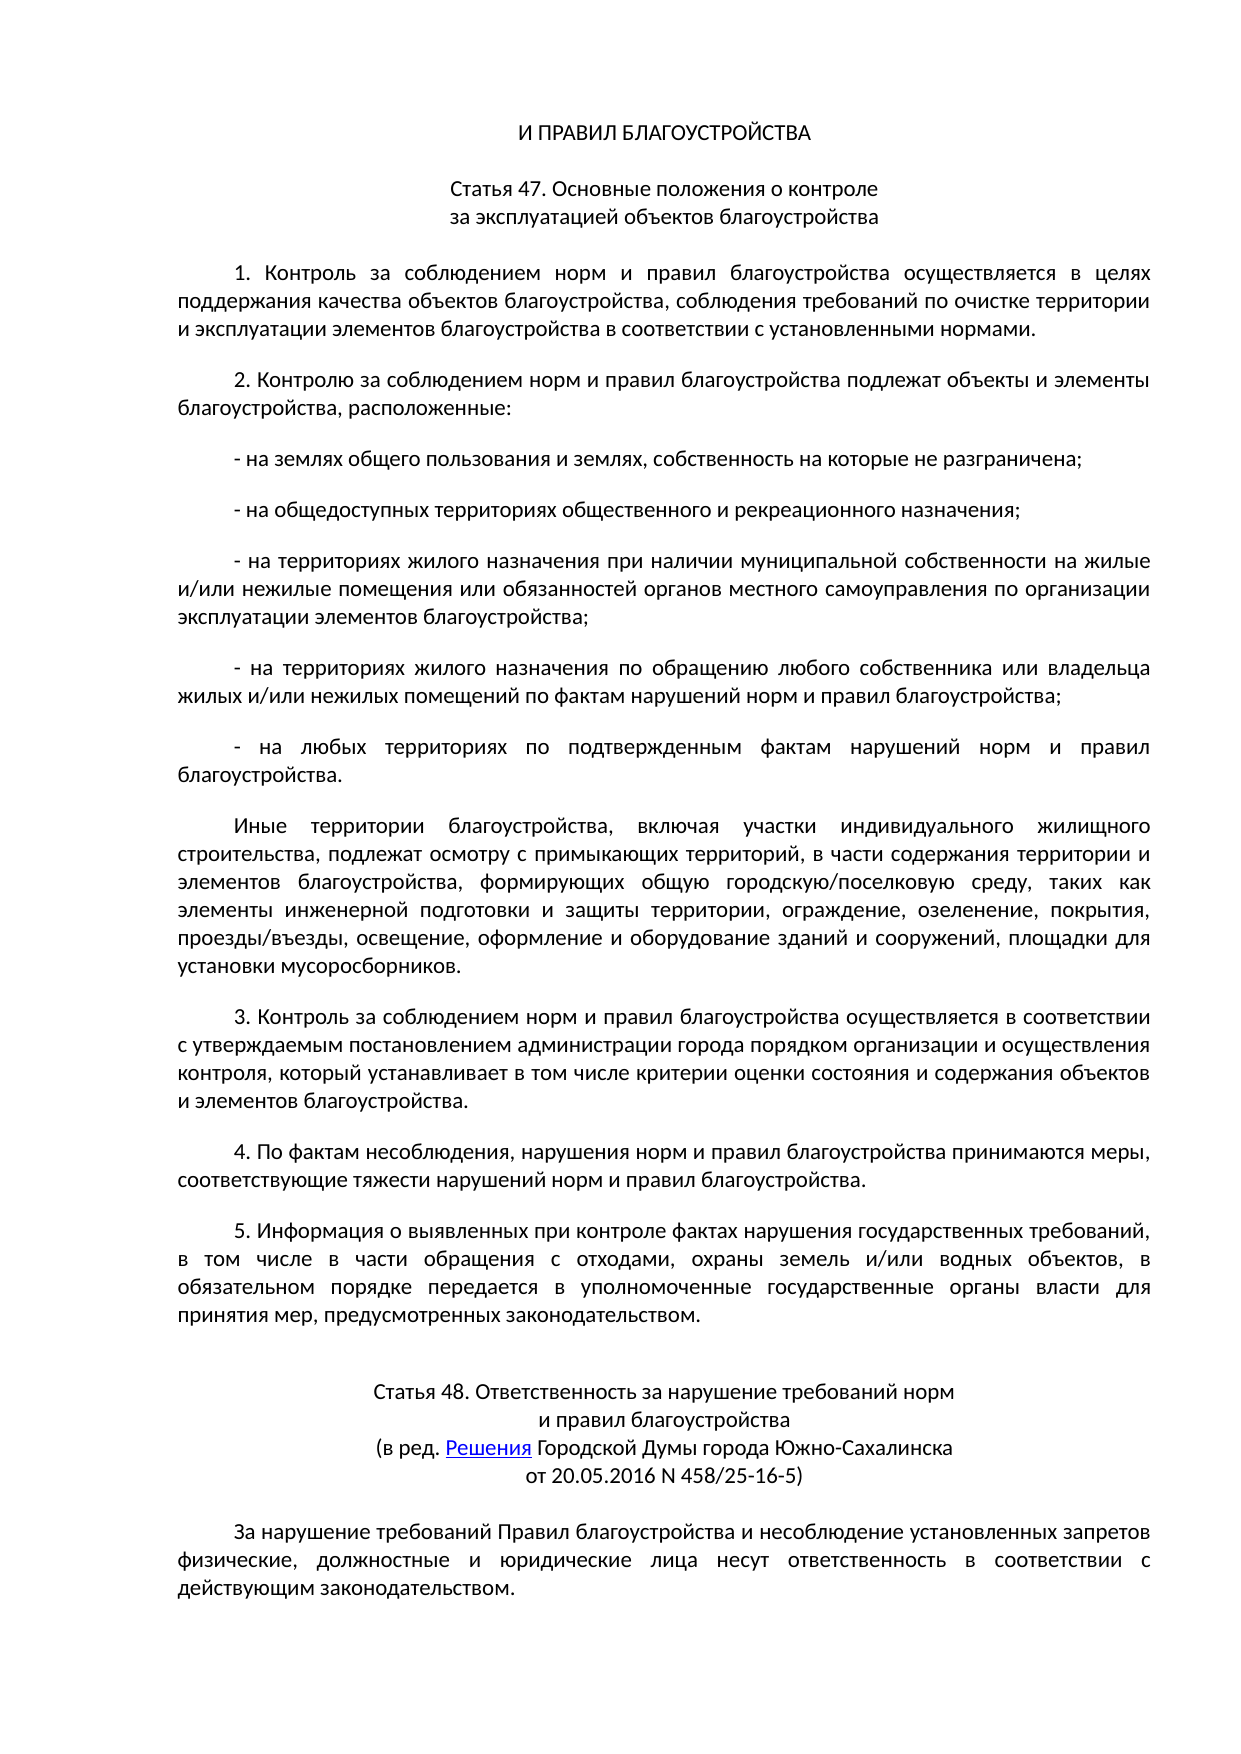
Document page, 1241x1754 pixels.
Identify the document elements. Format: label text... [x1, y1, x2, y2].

text и правил благоустройства [177, 1405, 1152, 1433]
subtitle Статья 48. Ответственность за нарушение требований норм [177, 1377, 1152, 1405]
text - на территориях жилого назначения при наличии муниципальной собственности на жилые и/или нежилые помещения или обязанностей органов местного самоуправления по организации эксплуатации элементов благоустройства; [177, 546, 1152, 630]
text Иные территории благоустройства, включая участки индивидуального жилищного строительства, подлежат осмотру с примыкающих территорий, в части содержания территории и элементов благоустройства, формирующих общую городскую/поселковую среду, таких как элементы инженерной подготовки и защиты территории, ограждение, озеленение, покрытия, проезды/въезды, освещение, оформление и оборудование зданий и сооружений, площадки для установки мусоросборников. [177, 811, 1152, 979]
text 2. Контролю за соблюдением норм и правил благоустройства подлежат объекты и элементы благоустройства, расположенные: [177, 365, 1152, 421]
text 3. Контроль за соблюдением норм и правил благоустройства осуществляется в соответствии с утверждаемым постановлением администрации города порядком организации и осуществления контроля, который устанавливает в том числе критерии оценки состояния и содержания объектов и элементов благоустройства. [177, 1002, 1152, 1114]
subtitle Статья 47. Основные положения о контроле [177, 174, 1152, 202]
text - на землях общего пользования и землях, собственность на которые не разграничена; [177, 444, 1152, 472]
text (в ред. Решения Городской Думы города Южно-Сахалинска [177, 1433, 1152, 1461]
text 5. Информация о выявленных при контроле фактах нарушения государственных требований, в том числе в части обращения с отходами, охраны земель и/или водных объектов, в обязательном порядке передается в уполномоченные государственные органы власти для принятия мер, предусмотренных законодательством. [177, 1216, 1152, 1328]
text 4. По фактам несоблюдения, нарушения норм и правил благоустройства принимаются меры, соответствующие тяжести нарушений норм и правил благоустройства. [177, 1137, 1152, 1193]
text - на территориях жилого назначения по обращению любого собственника или владельца жилых и/или нежилых помещений по фактам нарушений норм и правил благоустройства; [177, 653, 1152, 709]
text за эксплуатацией объектов благоустройства [177, 202, 1152, 230]
text За нарушение требований Правил благоустройства и несоблюдение установленных запретов физические, должностные и юридические лица несут ответственность в соответствии с действующим законодательством. [177, 1517, 1152, 1601]
text 1. Контроль за соблюдением норм и правил благоустройства осуществляется в целях поддержания качества объектов благоустройства, соблюдения требований по очистке территории и эксплуатации элементов благоустройства в соответствии с установленными нормами. [177, 258, 1152, 342]
text - на общедоступных территориях общественного и рекреационного назначения; [177, 495, 1152, 523]
text - на любых территориях по подтвержденным фактам нарушений норм и правил благоустройства. [177, 732, 1152, 788]
text И ПРАВИЛ БЛАГОУСТРОЙСТВА [177, 118, 1152, 146]
text от 20.05.2016 N 458/25-16-5) [177, 1461, 1152, 1489]
